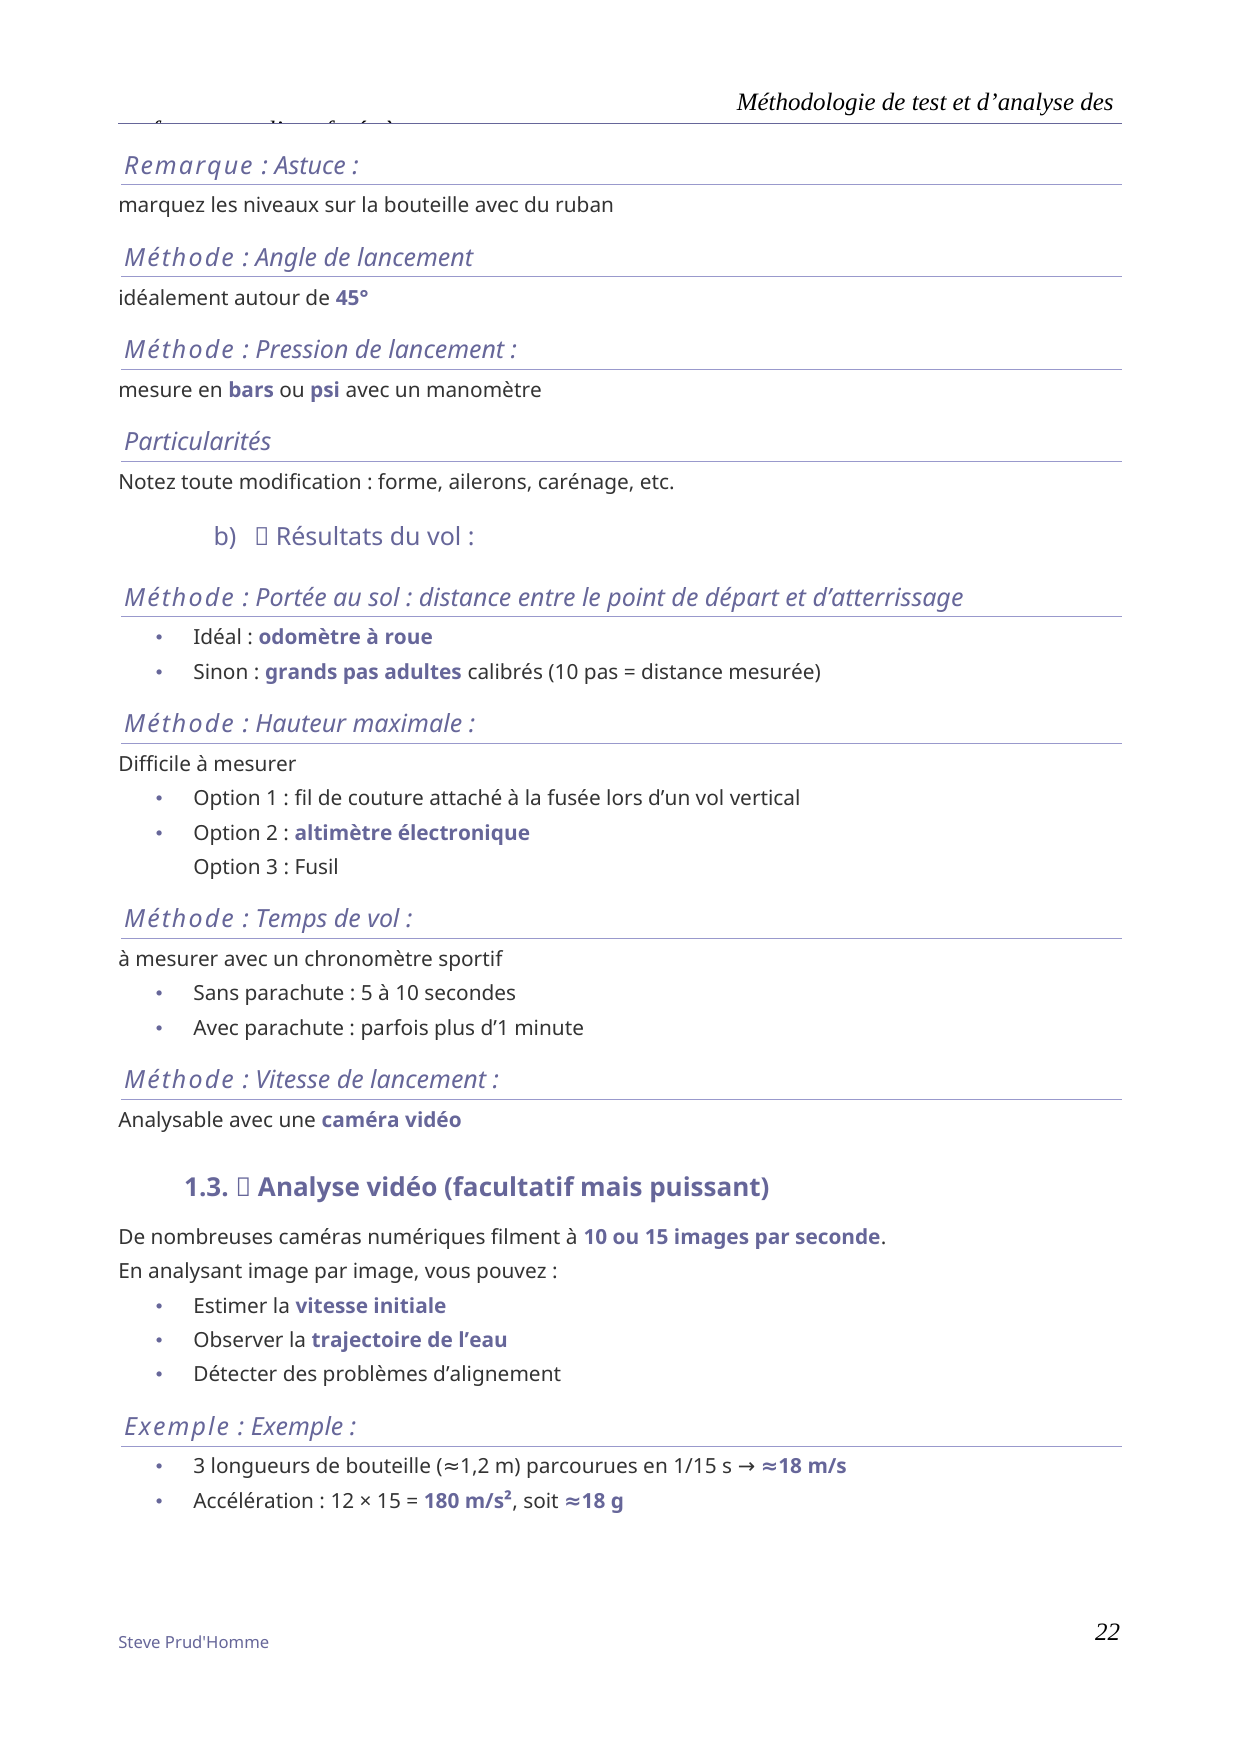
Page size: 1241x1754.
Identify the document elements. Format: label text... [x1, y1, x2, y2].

text à mesurer avec un chronomètre sportif [118, 944, 1122, 973]
text De nombreuses caméras numériques filment à 10 ou 15 images par seconde. [118, 1222, 1122, 1251]
title Méthode : Temps de vol : [121, 898, 1122, 938]
title Méthode : Pression de lancement : [121, 329, 1122, 369]
title Méthode : Hauteur maximale : [121, 703, 1122, 743]
title Remarque : Astuce : [121, 144, 1122, 184]
title Méthode : Angle de lancement [121, 237, 1122, 276]
text En analysant image par image, vous pouvez : [118, 1256, 1122, 1285]
title ✅ Résultats du vol : [207, 519, 1122, 553]
title 🎥 Analyse vidéo (facultatif mais puissant) [177, 1169, 1122, 1204]
list 3 longueurs de bouteille (≈1,2 m) parcourues en 1/15 s → ≈18 m/s [156, 1452, 1122, 1480]
list Avec parachute : parfois plus d’1 minute [156, 1013, 1122, 1041]
list Accélération : 12 × 15 = 180 m/s², soit ≈18 g [156, 1486, 1122, 1514]
list Estimer la vitesse initiale [156, 1291, 1122, 1319]
text mesure en bars ou psi avec un manomètre [118, 375, 1122, 403]
text marquez les niveaux sur la bouteille avec du ruban [118, 191, 1122, 219]
title Particularités [121, 421, 1122, 461]
list Option 3 : Fusil [156, 852, 1122, 881]
text Notez toute modification : forme, ailerons, carénage, etc. [118, 467, 1122, 495]
text idéalement autour de 45° [118, 283, 1122, 311]
list Option 1 : fil de couture attaché à la fusée lors d’un vol vertical [156, 783, 1122, 812]
list Détecter des problèmes d’alignement [156, 1359, 1122, 1388]
text Analysable avec une caméra vidéo [118, 1105, 1122, 1133]
list Idéal : odomètre à roue [156, 622, 1122, 651]
list Observer la trajectoire de l’eau [156, 1325, 1122, 1354]
title Exemple : Exemple : [121, 1406, 1122, 1446]
text Difficile à mesurer [118, 749, 1122, 777]
list Option 2 : altimètre électronique [156, 818, 1122, 846]
list Sans parachute : 5 à 10 secondes [156, 978, 1122, 1007]
title Méthode : Portée au sol : distance entre le point de départ et d’atterrissage [121, 577, 1122, 616]
title Méthode : Vitesse de lancement : [121, 1059, 1122, 1099]
list Sinon : grands pas adultes calibrés (10 pas = distance mesurée) [156, 657, 1122, 685]
